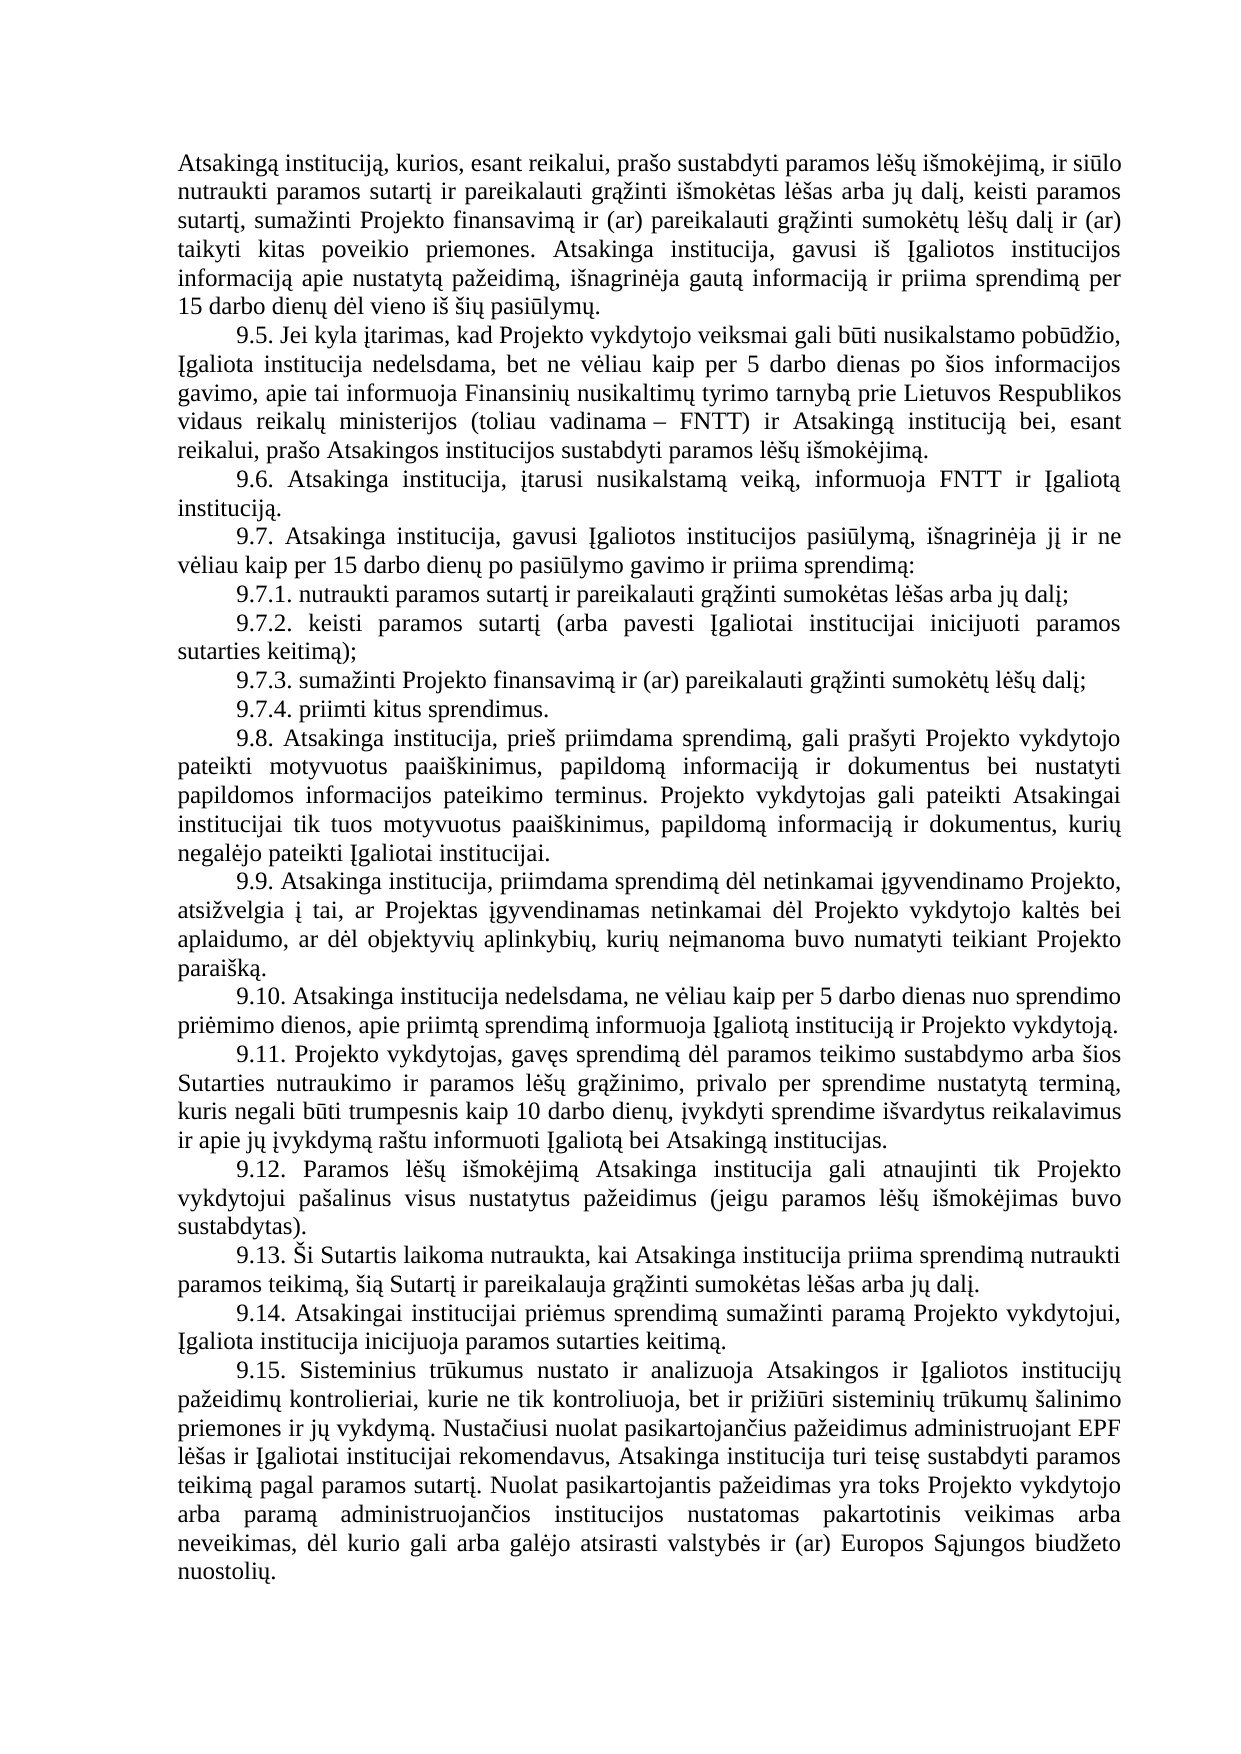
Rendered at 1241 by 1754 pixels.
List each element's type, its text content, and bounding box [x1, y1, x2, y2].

text 9.15. Sisteminius trūkumus nustato ir analizuoja Atsakingos ir Įgaliotos institucijų pažeidimų kontrolieriai, kurie ne tik kontroliuoja, bet ir prižiūri sisteminių trūkumų šalinimo priemones ir jų vykdymą. Nustačiusi nuolat pasikartojančius pažeidimus administruojant EPF lėšas ir Įgaliotai institucijai rekomendavus, Atsakinga institucija turi teisę sustabdyti paramos teikimą pagal paramos sutartį. Nuolat pasikartojantis pažeidimas yra toks Projekto vykdytojo arba paramą administruojančios institucijos nustatomas pakartotinis veikimas arba neveikimas, dėl kurio gali arba galėjo atsirasti valstybės ir (ar) Europos Sąjungos biudžeto nuostolių. [177, 1355, 1122, 1585]
text Atsakingą instituciją, kurios, esant reikalui, prašo sustabdyti paramos lėšų išmokėjimą, ir siūlo nutraukti paramos sutartį ir pareikalauti grąžinti išmokėtas lėšas arba jų dalį, keisti paramos sutartį, sumažinti Projekto finansavimą ir (ar) pareikalauti grąžinti sumokėtų lėšų dalį ir (ar) taikyti kitas poveikio priemones. Atsakinga institucija, gavusi iš Įgaliotos institucijos informaciją apie nustatytą pažeidimą, išnagrinėja gautą informaciją ir priima sprendimą per 15 darbo dienų dėl vieno iš šių pasiūlymų. [177, 148, 1122, 320]
text 9.7. Atsakinga institucija, gavusi Įgaliotos institucijos pasiūlymą, išnagrinėja jį ir ne vėliau kaip per 15 darbo dienų po pasiūlymo gavimo ir priima sprendimą: [177, 521, 1122, 579]
text 9.10. Atsakinga institucija nedelsdama, ne vėliau kaip per 5 darbo dienas nuo sprendimo priėmimo dienos, apie priimtą sprendimą informuoja Įgaliotą instituciją ir Projekto vykdytoją. [177, 981, 1122, 1039]
text 9.13. Ši Sutartis laikoma nutraukta, kai Atsakinga institucija priima sprendimą nutraukti paramos teikimą, šią Sutartį ir pareikalauja grąžinti sumokėtas lėšas arba jų dalį. [177, 1240, 1122, 1298]
text 9.9. Atsakinga institucija, priimdama sprendimą dėl netinkamai įgyvendinamo Projekto, atsižvelgia į tai, ar Projektas įgyvendinamas netinkamai dėl Projekto vykdytojo kaltės bei aplaidumo, ar dėl objektyvių aplinkybių, kurių neįmanoma buvo numatyti teikiant Projekto paraišką. [177, 866, 1122, 981]
text 9.8. Atsakinga institucija, prieš priimdama sprendimą, gali prašyti Projekto vykdytojo pateikti motyvuotus paaiškinimus, papildomą informaciją ir dokumentus bei nustatyti papildomos informacijos pateikimo terminus. Projekto vykdytojas gali pateikti Atsakingai institucijai tik tuos motyvuotus paaiškinimus, papildomą informaciją ir dokumentus, kurių negalėjo pateikti Įgaliotai institucijai. [177, 723, 1122, 866]
text 9.14. Atsakingai institucijai priėmus sprendimą sumažinti paramą Projekto vykdytojui, Įgaliota institucija inicijuoja paramos sutarties keitimą. [177, 1298, 1122, 1355]
text 9.5. Jei kyla įtarimas, kad Projekto vykdytojo veiksmai gali būti nusikalstamo pobūdžio, Įgaliota institucija nedelsdama, bet ne vėliau kaip per 5 darbo dienas po šios informacijos gavimo, apie tai informuoja Finansinių nusikaltimų tyrimo tarnybą prie Lietuvos Respublikos vidaus reikalų ministerijos (toliau vadinama – FNTT) ir Atsakingą instituciją bei, esant reikalui, prašo Atsakingos institucijos sustabdyti paramos lėšų išmokėjimą. [177, 320, 1122, 464]
text 9.7.2. keisti paramos sutartį (arba pavesti Įgaliotai institucijai inicijuoti paramos sutarties keitimą); [177, 608, 1122, 665]
text 9.12. Paramos lėšų išmokėjimą Atsakinga institucija gali atnaujinti tik Projekto vykdytojui pašalinus visus nustatytus pažeidimus (jeigu paramos lėšų išmokėjimas buvo sustabdytas). [177, 1154, 1122, 1240]
text 9.7.3. sumažinti Projekto finansavimą ir (ar) pareikalauti grąžinti sumokėtų lėšų dalį; [177, 665, 1122, 694]
text 9.7.4. priimti kitus sprendimus. [177, 694, 1122, 723]
text 9.6. Atsakinga institucija, įtarusi nusikalstamą veiką, informuoja FNTT ir Įgaliotą instituciją. [177, 464, 1122, 521]
text 9.7.1. nutraukti paramos sutartį ir pareikalauti grąžinti sumokėtas lėšas arba jų dalį; [177, 579, 1122, 608]
text 9.11. Projekto vykdytojas, gavęs sprendimą dėl paramos teikimo sustabdymo arba šios Sutarties nutraukimo ir paramos lėšų grąžinimo, privalo per sprendime nustatytą terminą, kuris negali būti trumpesnis kaip 10 darbo dienų, įvykdyti sprendime išvardytus reikalavimus ir apie jų įvykdymą raštu informuoti Įgaliotą bei Atsakingą institucijas. [177, 1039, 1122, 1154]
